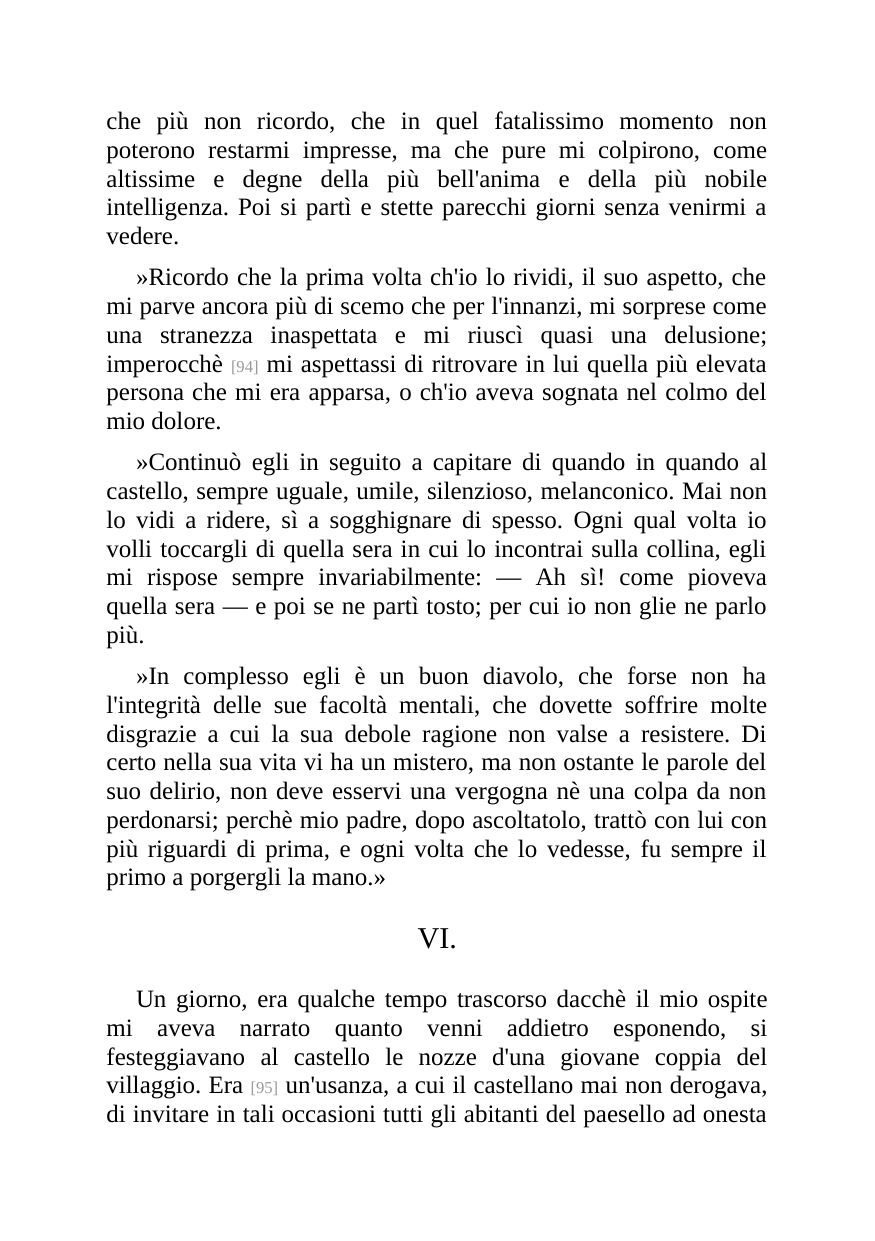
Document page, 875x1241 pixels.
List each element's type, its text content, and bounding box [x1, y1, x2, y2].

text Un giorno, era qualche tempo trascorso dacchè il mio ospite mi aveva narrato quanto venni addietro esponendo, si festeggiavano al castello le nozze d'una giovane coppia del villaggio. Era [95] un'usanza, a cui il castellano mai non derogava, di invitare in tali occasioni tutti gli abitanti del paesello ad onesta [106, 984, 768, 1128]
text »In complesso egli è un buon diavolo, che forse non ha l'integrità delle sue facoltà mentali, che dovette soffrire molte disgrazie a cui la sua debole ragione non valse a resistere. Di certo nella sua vita vi ha un mistero, ma non ostante le parole del suo delirio, non deve esservi una vergogna nè una colpa da non perdonarsi; perchè mio padre, dopo ascoltatolo, trattò con lui con più riguardi di prima, e ogni volta che lo vedesse, fu sempre il primo a porgergli la mano.» [106, 661, 768, 891]
text »Ricordo che la prima volta ch'io lo rividi, il suo aspetto, che mi parve ancora più di scemo che per l'innanzi, mi sorprese come una stranezza inaspettata e mi riuscì quasi una delusione; imperocchè [94] mi aspettassi di ritrovare in lui quella più elevata persona che mi era apparsa, o ch'io aveva sognata nel colmo del mio dolore. [106, 262, 768, 435]
text che più non ricordo, che in quel fatalissimo momento non poterono restarmi impresse, ma che pure mi colpirono, come altissime e degne della più bell'anima e della più nobile intelligenza. Poi si partì e stette parecchi giorni senza venirmi a vedere. [106, 106, 768, 250]
text »Continuò egli in seguito a capitare di quando in quando al castello, sempre uguale, umile, silenzioso, melanconico. Mai non lo vidi a ridere, sì a sogghignare di spesso. Ogni qual volta io volli toccargli di quella sera in cui lo incontrai sulla collina, egli mi rispose sempre invariabilmente: — Ah sì! come pioveva quella sera — e poi se ne partì tosto; per cui io non glie ne parlo più. [106, 447, 768, 649]
subtitle VI. [106, 920, 768, 955]
